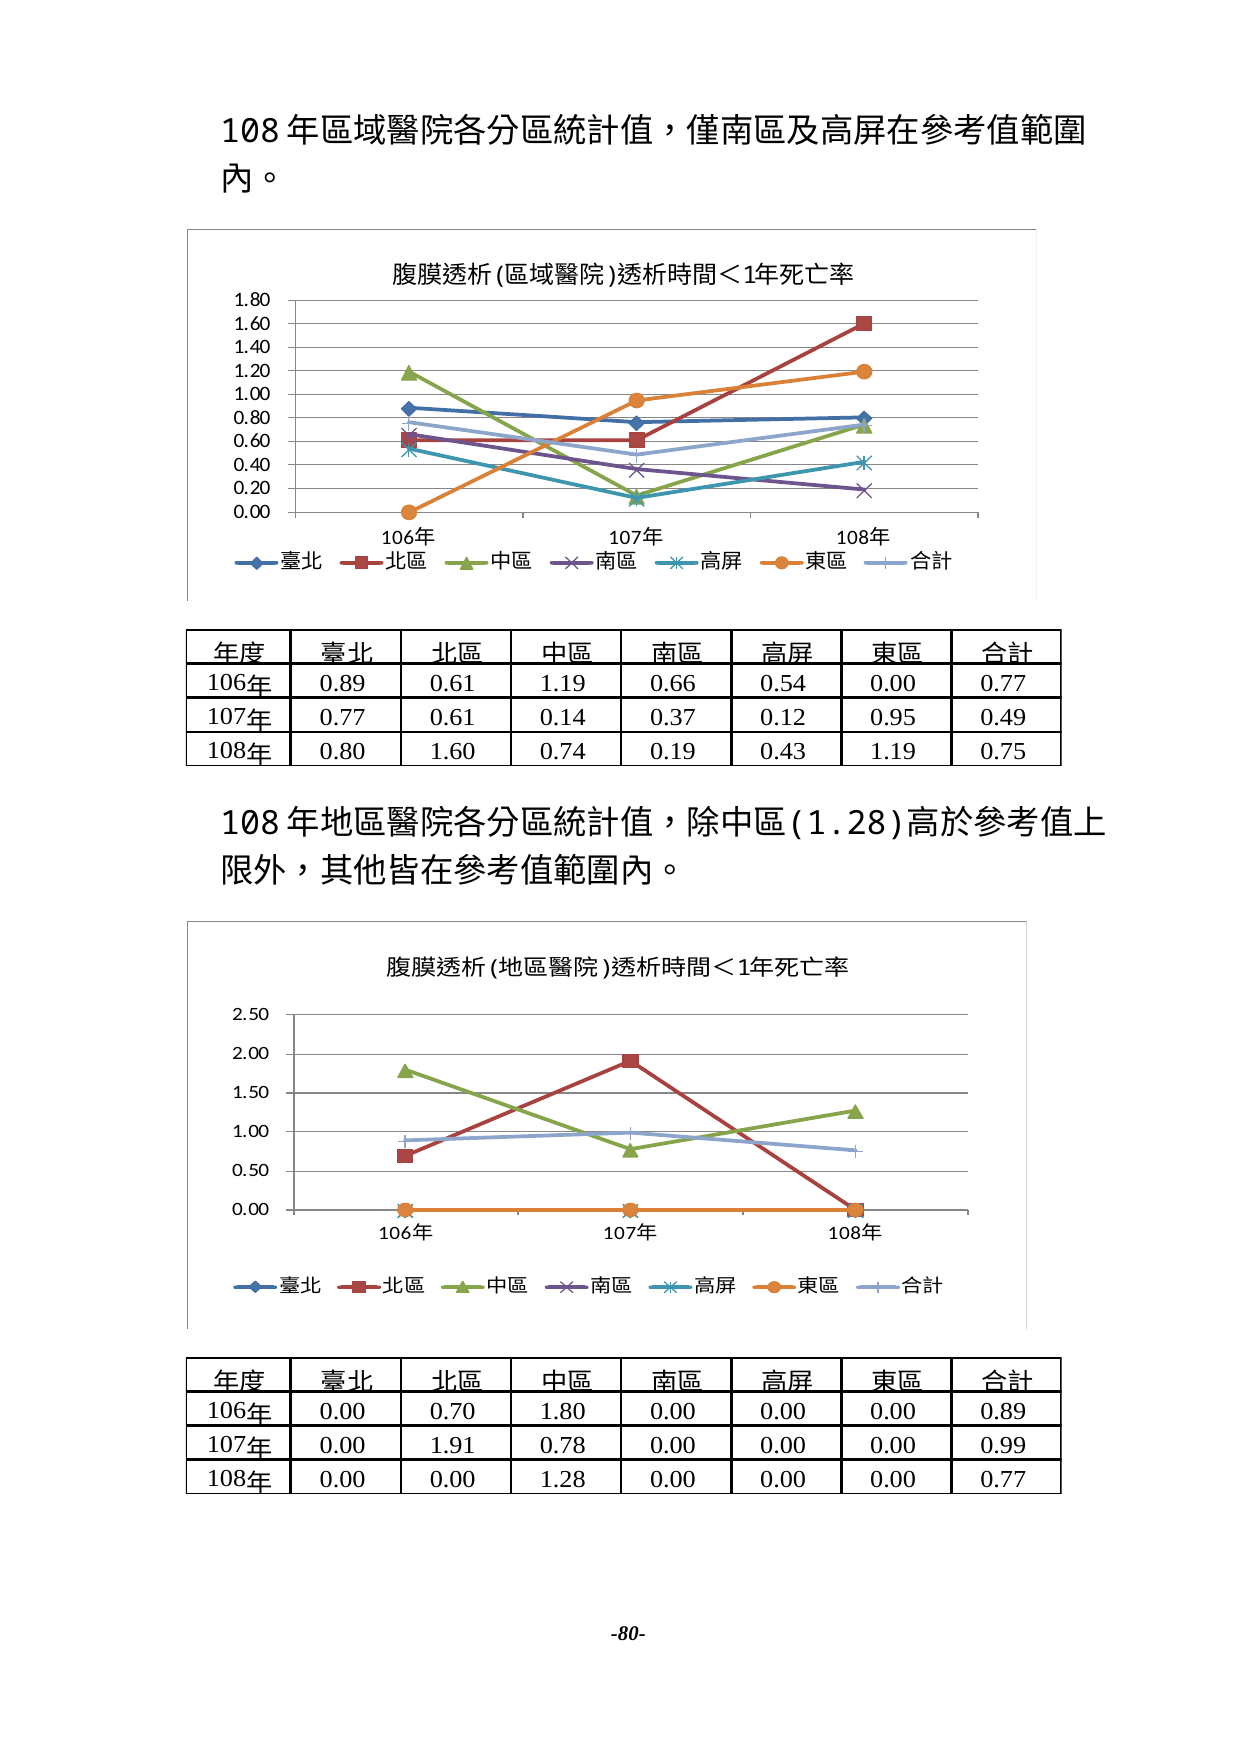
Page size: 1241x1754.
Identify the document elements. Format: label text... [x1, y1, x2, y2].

text 108年區域醫院各分區統計值，僅南區及高屏在參考值範圍內。 [220, 104, 1111, 200]
text 108年地區醫院各分區統計值，除中區(1.28)高於參考值上限外，其他皆在參考值範圍內。 [220, 796, 1111, 892]
